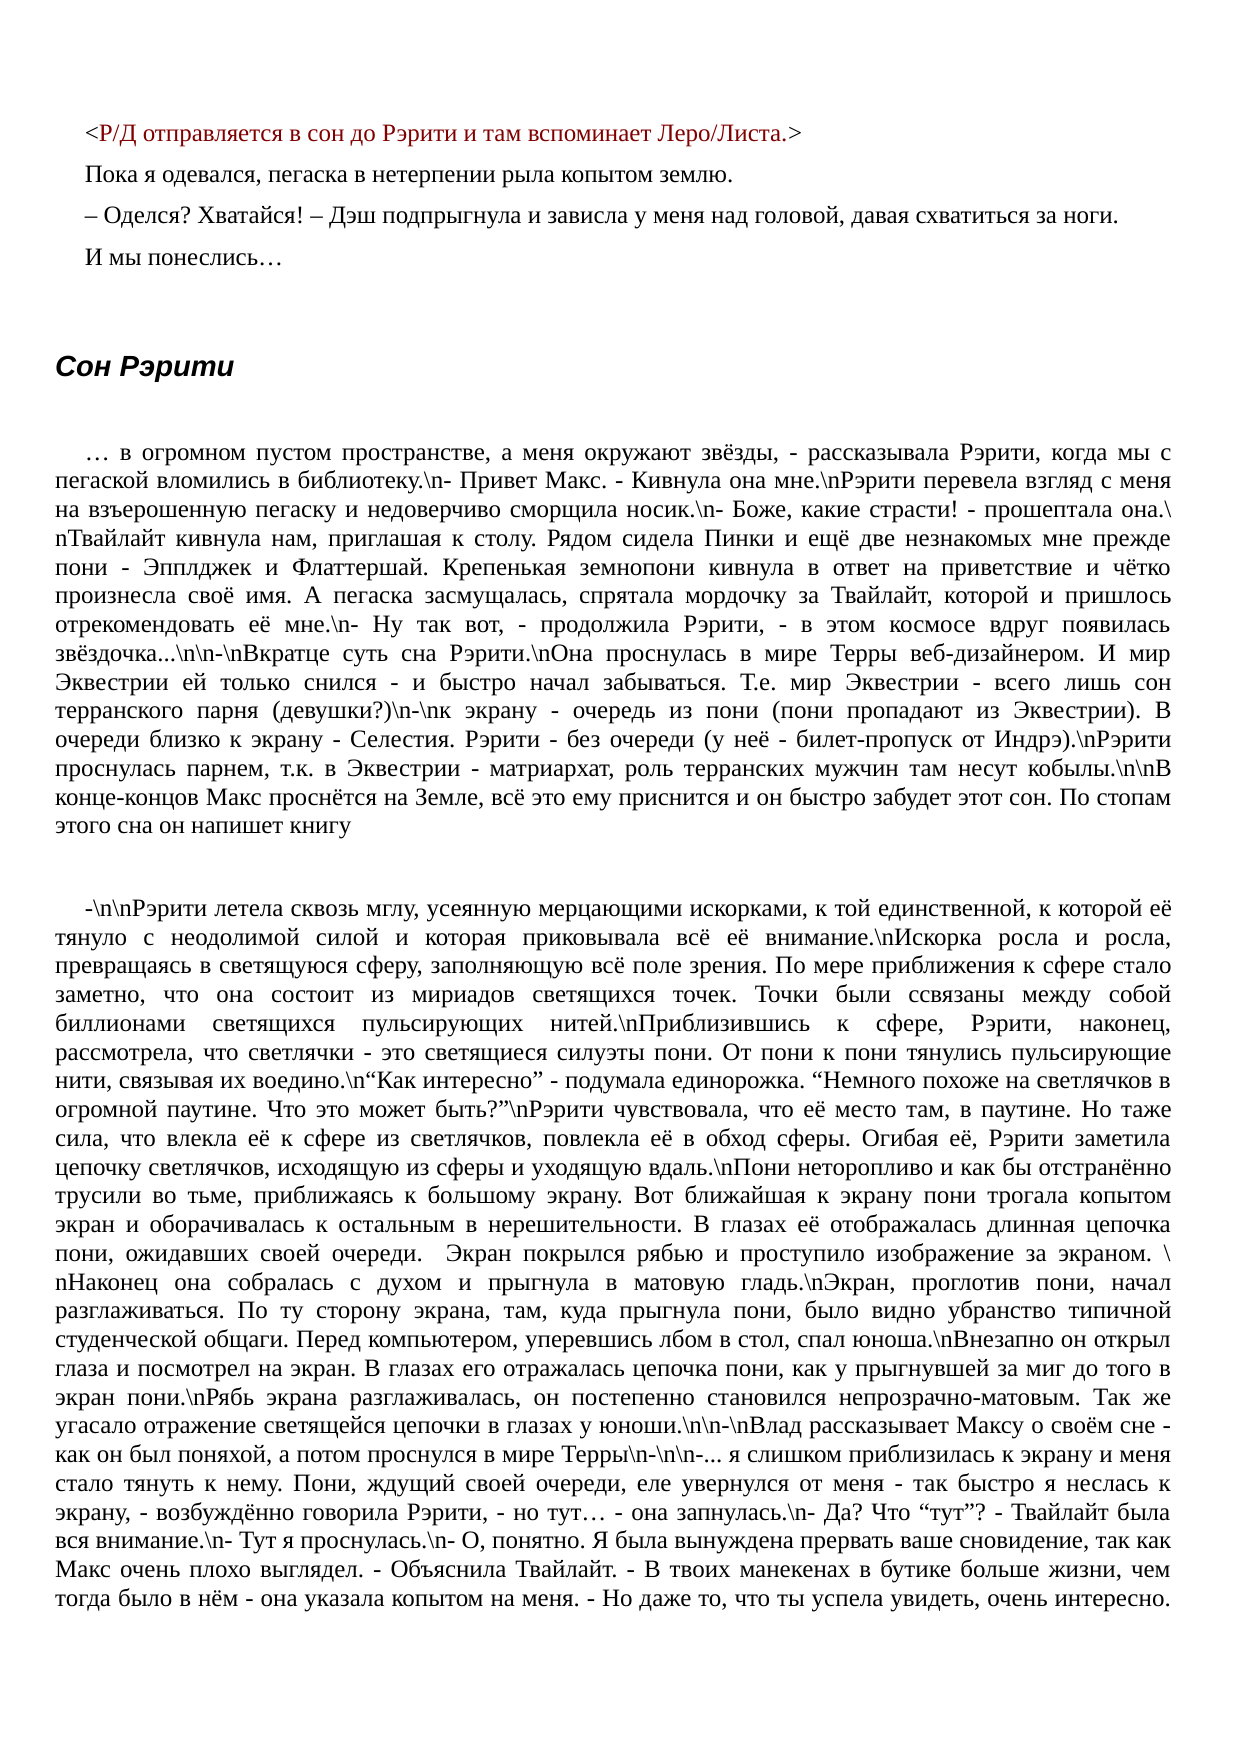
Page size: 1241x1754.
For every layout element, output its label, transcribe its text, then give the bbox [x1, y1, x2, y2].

text Пока я одевался, пегаска в нетерпении рыла копытом землю. [55, 159, 1172, 188]
text И мы понеслись… [55, 242, 1172, 271]
subtitle Сон Рэрити [55, 349, 1172, 383]
text … в огромном пустом пространстве, а меня окружают звёзды, - рассказывала Рэрити, когда мы с пегаской вломились в библиотеку.\n- Привет Макс. - Кивнула она мне.\nРэрити перевела взгляд с меня на взъерошенную пегаску и недоверчиво сморщила носик.\n- Боже, какие страсти! - прошептала она.\nТвайлайт кивнула нам, приглашая к столу. Рядом сидела Пинки и ещё две незнакомых мне прежде пони - Эпплджек и Флаттершай. Крепенькая земнопони кивнула в ответ на приветствие и чётко произнесла своё имя. А пегаска засмущалась, спрятала мордочку за Твайлайт, которой и пришлось отрекомендовать её мне.\n- Ну так вот, - продолжила Рэрити, - в этом космосе вдруг появилась звёздочка...\n\n-\nВкратце суть сна Рэрити.\nОна проснулась в мире Терры веб-дизайнером. И мир Эквестрии ей только снился - и быстро начал забываться. Т.е. мир Эквестрии - всего лишь сон терранского парня (девушки?)\n-\nк экрану - очередь из пони (пони пропадают из Эквестрии). В очереди близко к экрану - Селестия. Рэрити - без очереди (у неё - билет-пропуск от Индрэ).\nРэрити проснулась парнем, т.к. в Эквестрии - матриархат, роль терранских мужчин там несут кобылы.\n\nВ конце-концов Макс проснётся на Земле, всё это ему приснится и он быстро забудет этот сон. По стопам этого сна он напишет книгу [55, 437, 1172, 839]
text – Оделся? Хватайся! – Дэш подпрыгнула и зависла у меня над головой, давая схватиться за ноги. [55, 201, 1172, 229]
text <Р/Д отправляется в сон до Рэрити и там вспоминает Леро/Листа.> [55, 118, 1172, 147]
text -\n\nРэрити летела сквозь мглу, усеянную мерцающими искорками, к той единственной, к которой её тянуло с неодолимой силой и которая приковывала всё её внимание.\nИскорка росла и росла, превращаясь в светящуюся сферу, заполняющую всё поле зрения. По мере приближения к сфере стало заметно, что она состоит из мириадов светящихся точек. Точки были ссвязаны между собой биллионами светящихся пульсирующих нитей.\nПриблизившись к сфере, Рэрити, наконец, рассмотрела, что светлячки - это светящиеся силуэты пони. От пони к пони тянулись пульсирующие нити, связывая их воедино.\n“Как интересно” - подумала единорожка. “Немного похоже на светлячков в огромной паутине. Что это может быть?”\nРэрити чувствовала, что её место там, в паутине. Но таже сила, что влекла её к сфере из светлячков, повлекла её в обход сферы. Огибая её, Рэрити заметила цепочку светлячков, исходящую из сферы и уходящую вдаль.\nПони неторопливо и как бы отстранённо трусили во тьме, приближаясь к большому экрану. Вот ближайшая к экрану пони трогала копытом экран и оборачивалась к остальным в нерешительности. В глазах её отображалась длинная цепочка пони, ожидавших своей очереди. Экран покрылся рябью и проступило изображение за экраном. \nНаконец она собралась с духом и прыгнула в матовую гладь.\nЭкран, проглотив пони, начал разглаживаться. По ту сторону экрана, там, куда прыгнула пони, было видно убранство типичной студенческой общаги. Перед компьютером, уперевшись лбом в стол, спал юноша.\nВнезапно он открыл глаза и посмотрел на экран. В глазах его отражалась цепочка пони, как у прыгнувшей за миг до того в экран пони.\nРябь экрана разглаживалась, он постепенно становился непрозрачно-матовым. Так же угасало отражение светящейся цепочки в глазах у юноши.\n\n-\nВлад рассказывает Максу о своём сне - как он был поняхой, а потом проснулся в мире Терры\n-\n\n-... я слишком приблизилась к экрану и меня стало тянуть к нему. Пони, ждущий своей очереди, еле увернулся от меня - так быстро я неслась к экрану, - возбуждённо говорила Рэрити, - но тут… - она запнулась.\n- Да? Что “тут”? - Твайлайт была вся внимание.\n- Тут я проснулась.\n- О, понятно. Я была вынуждена прервать ваше сновидение, так как Макс очень плохо выглядел. - Объяснила Твайлайт. - В твоих манекенах в бутике больше жизни, чем тогда было в нём - она указала копытом на меня. - Но даже то, что ты успела увидеть, очень интересно. [55, 893, 1172, 1612]
